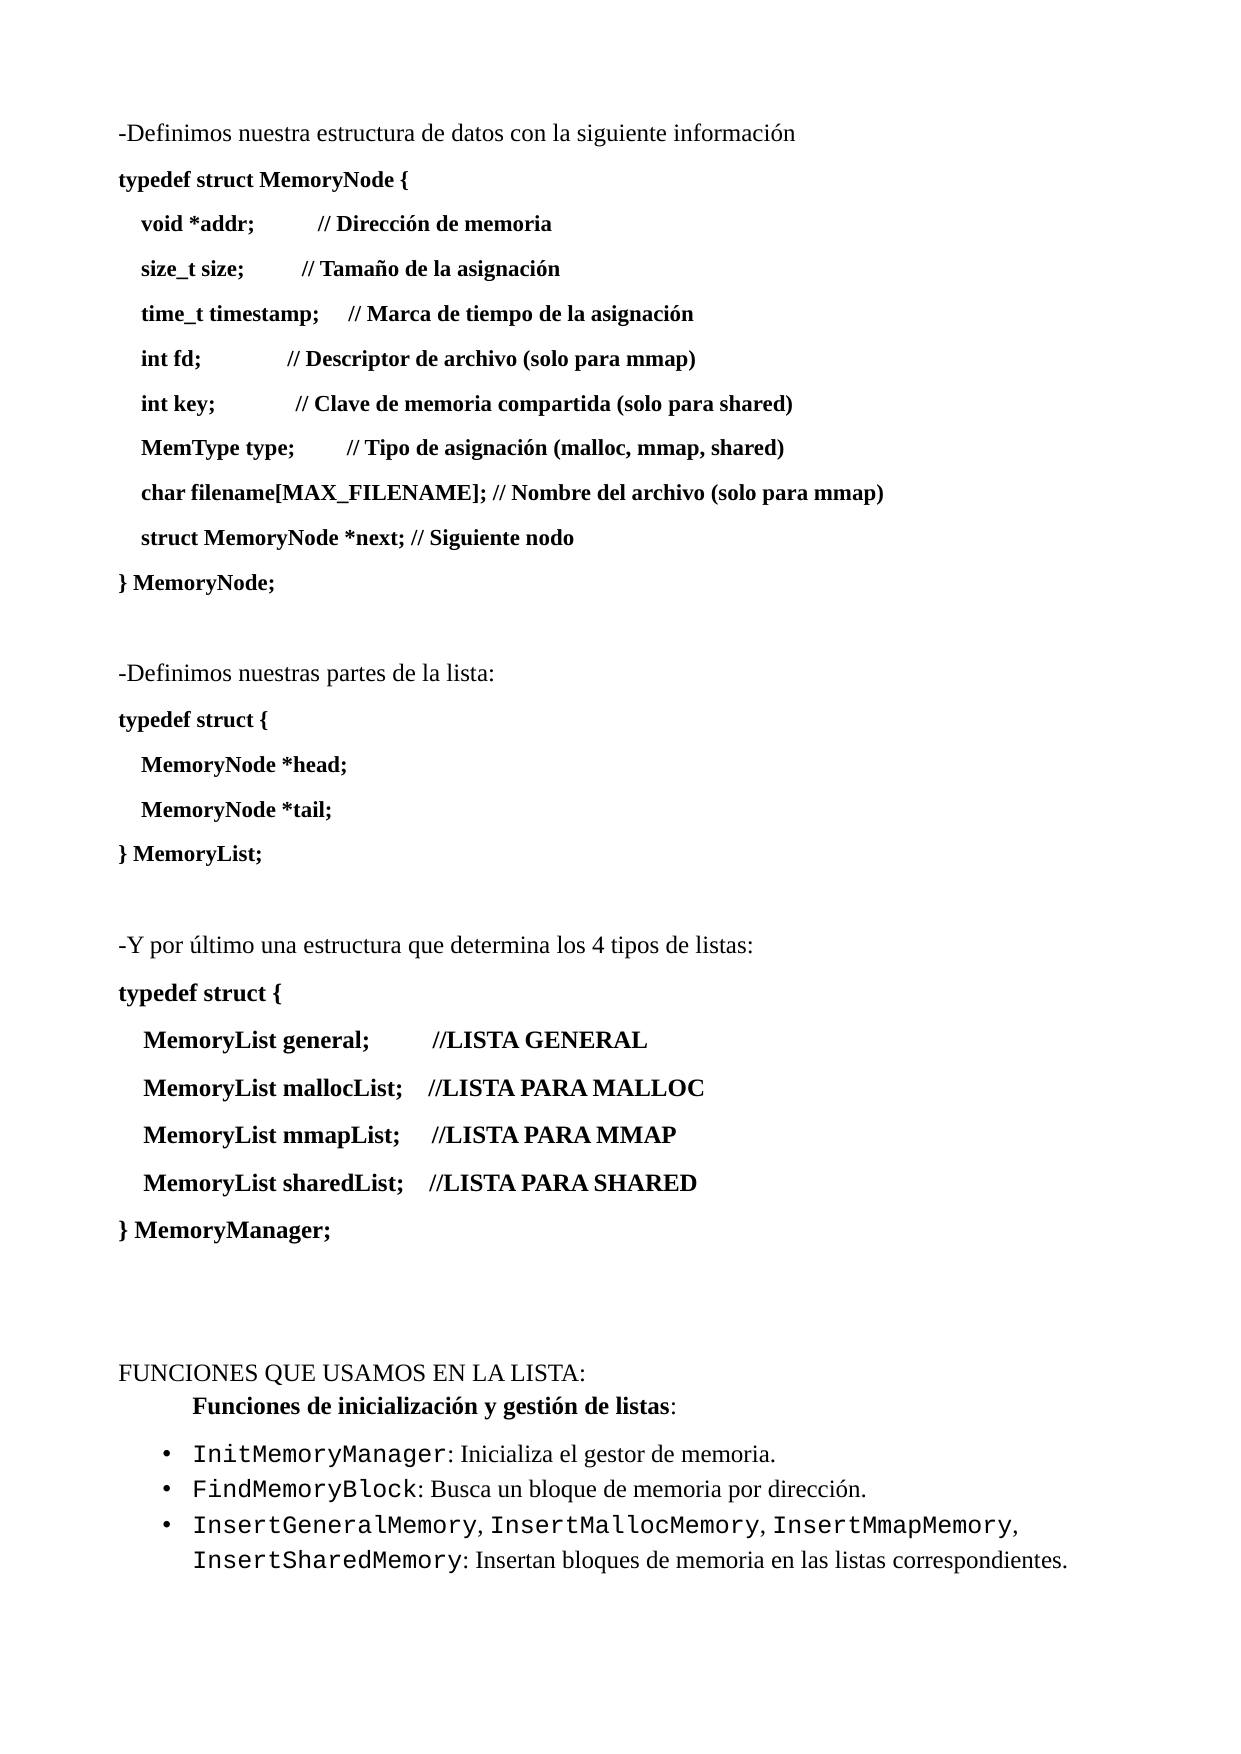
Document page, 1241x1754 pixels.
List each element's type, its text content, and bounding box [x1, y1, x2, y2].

text MemoryNode *tail; [118, 796, 1122, 822]
text MemoryList mmapList; //LISTA PARA MMAP [118, 1120, 1122, 1149]
text void *addr; // Dirección de memoria [118, 211, 1122, 237]
text struct MemoryNode *next; // Siguiente nodo [118, 524, 1122, 550]
text typedef struct { [118, 706, 1122, 732]
text MemType type; // Tipo de asignación (malloc, mmap, shared) [118, 434, 1122, 461]
text -Y por último una estructura que determina los 4 tipos de listas: [118, 930, 1122, 959]
text size_t size; // Tamaño de la asignación [118, 255, 1122, 282]
text MemoryList mallocList; //LISTA PARA MALLOC [118, 1073, 1122, 1102]
text typedef struct { [118, 978, 1122, 1006]
text char filename[MAX_FILENAME]; // Nombre del archivo (solo para mmap) [118, 479, 1122, 506]
text -Definimos nuestras partes de la lista: [118, 658, 1122, 687]
text } MemoryNode; [118, 569, 1122, 595]
text -Definimos nuestra estructura de datos con la siguiente información [118, 118, 1122, 147]
text MemoryList sharedList; //LISTA PARA SHARED [118, 1168, 1122, 1197]
text time_t timestamp; // Marca de tiempo de la asignación [118, 300, 1122, 326]
text MemoryNode *head; [118, 751, 1122, 777]
text FUNCIONES QUE USAMOS EN LA LISTA: Funciones de inicialización y gestión de listas: [118, 1358, 1122, 1420]
list InitMemoryManager: Inicializa el gestor de memoria. [162, 1439, 1122, 1470]
text int key; // Clave de memoria compartida (solo para shared) [118, 390, 1122, 416]
list InsertGeneralMemory, InsertMallocMemory, InsertMmapMemory, InsertSharedMemory: Insertan bloques de memoria en las listas correspondientes. [162, 1510, 1122, 1576]
list FindMemoryBlock: Busca un bloque de memoria por dirección. [162, 1474, 1122, 1505]
text } MemoryManager; [118, 1216, 1122, 1244]
text } MemoryList; [118, 840, 1122, 867]
text MemoryList general; //LISTA GENERAL [118, 1025, 1122, 1054]
text typedef struct MemoryNode { [118, 166, 1122, 192]
text int fd; // Descriptor de archivo (solo para mmap) [118, 345, 1122, 371]
